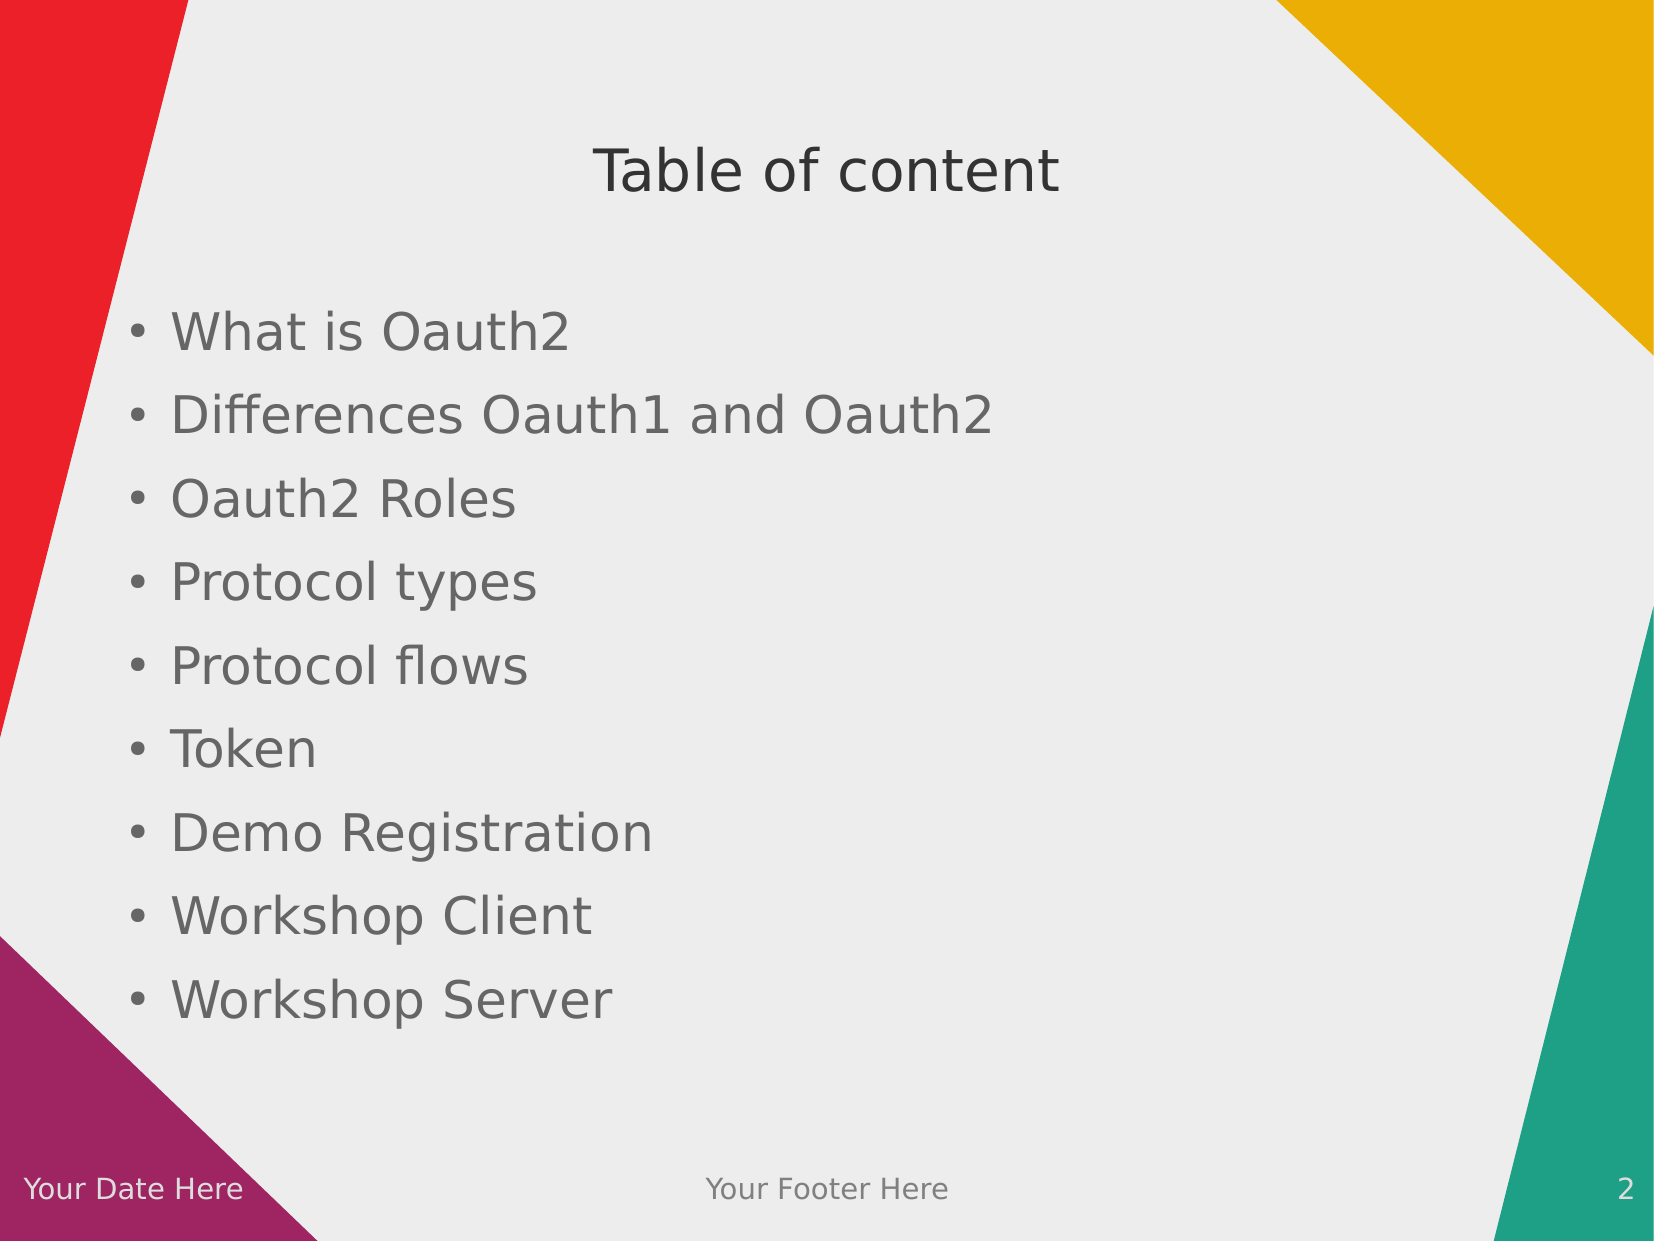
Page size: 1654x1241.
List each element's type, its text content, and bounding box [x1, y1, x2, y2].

list What is Oauth2 Differences Oauth1 and Oauth2 Oauth2 Roles Protocol types Protocol flows Token Demo Registration Workshop Client Workshop Server [114, 302, 1539, 1033]
title Table of content [114, 73, 1539, 271]
